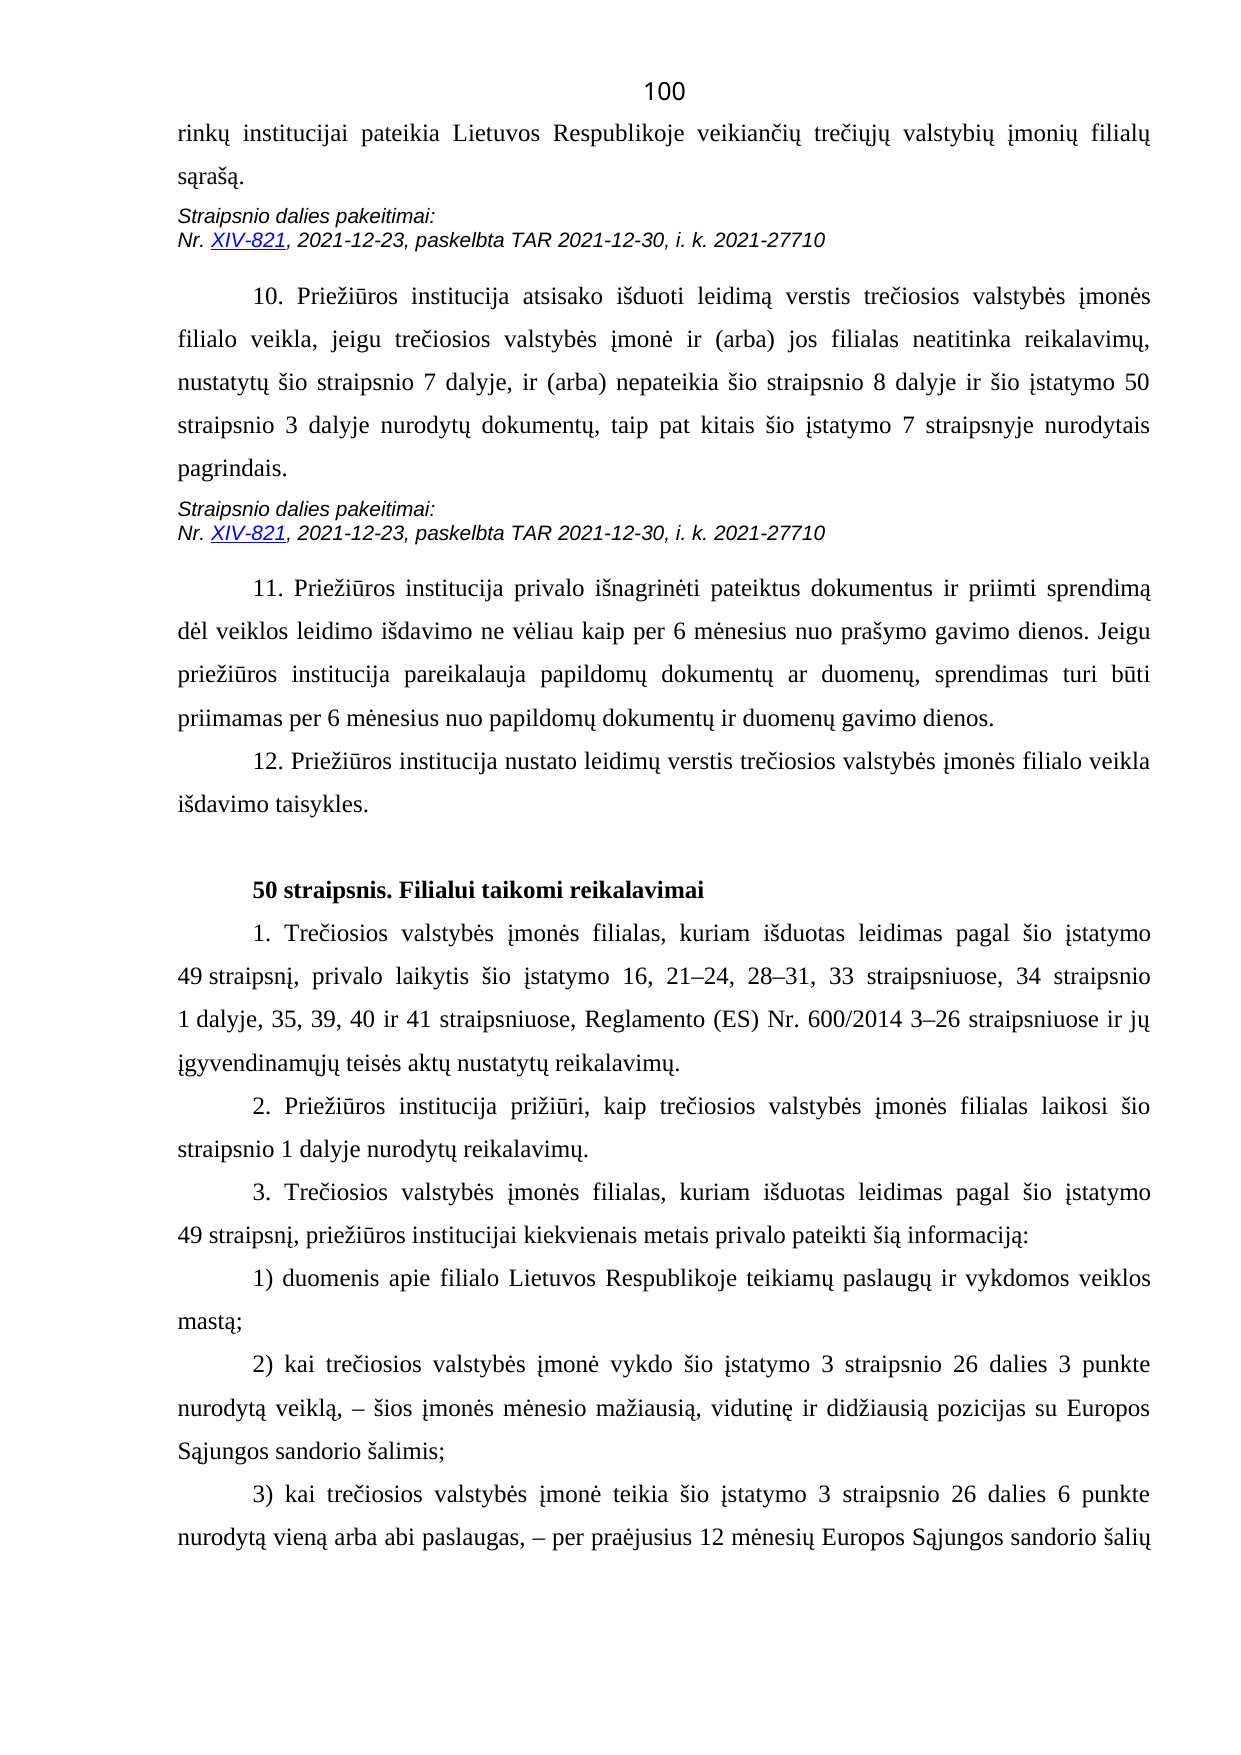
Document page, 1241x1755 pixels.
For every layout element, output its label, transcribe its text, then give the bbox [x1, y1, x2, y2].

text rinkų institucijai pateikia Lietuvos Respublikoje veikiančių trečiųjų valstybių įmonių filialų sąrašą. [177, 118, 1152, 190]
text 10. Priežiūros institucija atsisako išduoti leidimą verstis trečiosios valstybės įmonės filialo veikla, jeigu trečiosios valstybės įmonė ir (arba) jos filialas neatitinka reikalavimų, nustatytų šio straipsnio 7 dalyje, ir (arba) nepateikia šio straipsnio 8 dalyje ir šio įstatymo 50 straipsnio 3 dalyje nurodytų dokumentų, taip pat kitais šio įstatymo 7 straipsnyje nurodytais pagrindais. [177, 281, 1152, 482]
text 50 straipsnis. Filialui taikomi reikalavimai [177, 875, 1152, 904]
text 2. Priežiūros institucija prižiūri, kaip trečiosios valstybės įmonės filialas laikosi šio straipsnio 1 dalyje nurodytų reikalavimų. [177, 1091, 1152, 1163]
text 11. Priežiūros institucija privalo išnagrinėti pateiktus dokumentus ir priimti sprendimą dėl veiklos leidimo išdavimo ne vėliau kaip per 6 mėnesius nuo prašymo gavimo dienos. Jeigu priežiūros institucija pareikalauja papildomų dokumentų ar duomenų, sprendimas turi būti priimamas per 6 mėnesius nuo papildomų dokumentų ir duomenų gavimo dienos. [177, 573, 1152, 731]
text Nr. XIV-821, 2021-12-23, paskelbta TAR 2021-12-30, i. k. 2021-27710 [177, 228, 1152, 252]
text Straipsnio dalies pakeitimai: [177, 204, 1152, 228]
text 2) kai trečiosios valstybės įmonė vykdo šio įstatymo 3 straipsnio 26 dalies 3 punkte nurodytą veiklą, – šios įmonės mėnesio mažiausią, vidutinę ir didžiausią pozicijas su Europos Sąjungos sandorio šalimis; [177, 1349, 1152, 1464]
text Straipsnio dalies pakeitimai: [177, 497, 1152, 521]
text 1. Trečiosios valstybės įmonės filialas, kuriam išduotas leidimas pagal šio įstatymo 49 straipsnį, privalo laikytis šio įstatymo 16, 21–24, 28–31, 33 straipsniuose, 34 straipsnio 1 dalyje, 35, 39, 40 ir 41 straipsniuose, Reglamento (ES) Nr. 600/2014 3–26 straipsniuose ir jų įgyvendinamųjų teisės aktų nustatytų reikalavimų. [177, 918, 1152, 1076]
text 3. Trečiosios valstybės įmonės filialas, kuriam išduotas leidimas pagal šio įstatymo 49 straipsnį, priežiūros institucijai kiekvienais metais privalo pateikti šią informaciją: [177, 1177, 1152, 1249]
text 12. Priežiūros institucija nustato leidimų verstis trečiosios valstybės įmonės filialo veikla išdavimo taisykles. [177, 746, 1152, 818]
text Nr. XIV-821, 2021-12-23, paskelbta TAR 2021-12-30, i. k. 2021-27710 [177, 521, 1152, 544]
text 1) duomenis apie filialo Lietuvos Respublikoje teikiamų paslaugų ir vykdomos veiklos mastą; [177, 1263, 1152, 1335]
text 3) kai trečiosios valstybės įmonė teikia šio įstatymo 3 straipsnio 26 dalies 6 punkte nurodytą vieną arba abi paslaugas, – per praėjusius 12 mėnesių Europos Sąjungos sandorio šalių [177, 1479, 1152, 1551]
